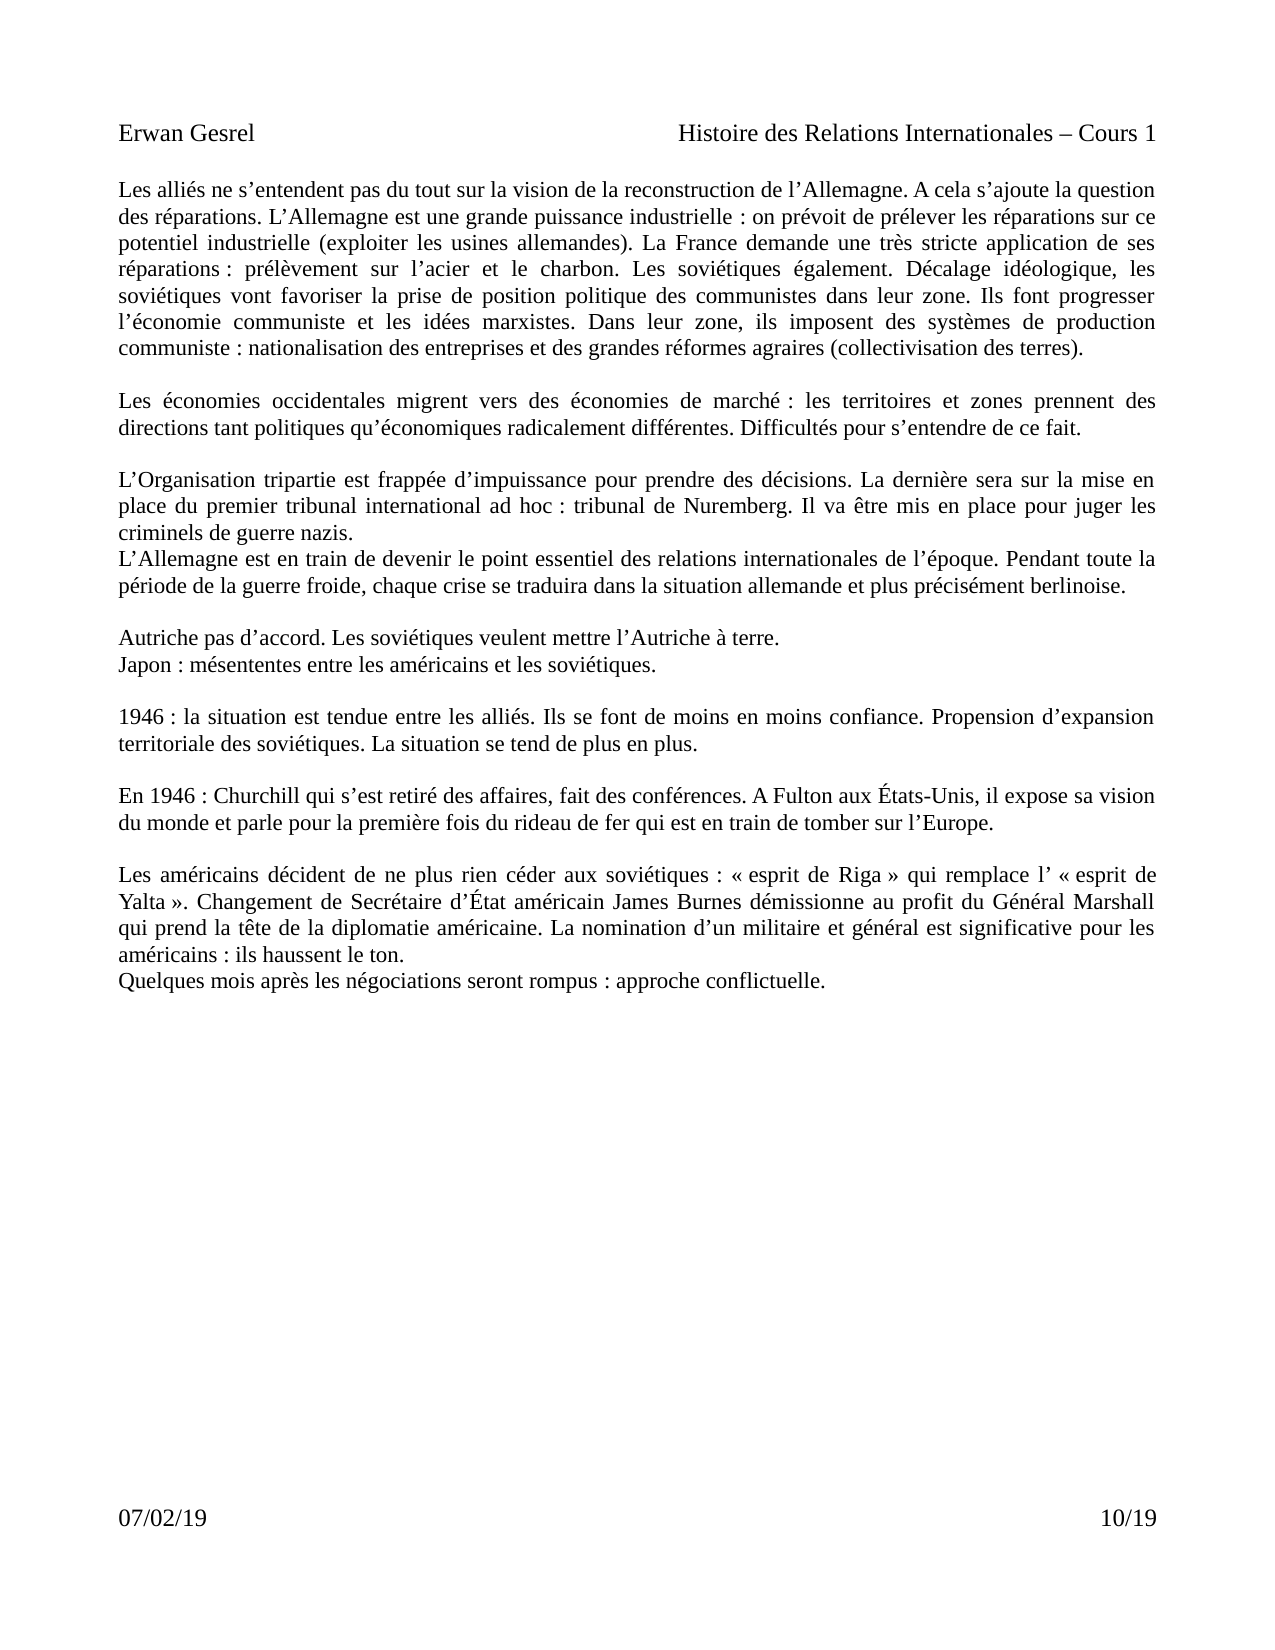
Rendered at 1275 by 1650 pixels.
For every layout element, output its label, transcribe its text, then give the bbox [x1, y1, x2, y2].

text En 1946 : Churchill qui s’est retiré des affaires, fait des conférences. A Fulton aux États-Unis, il expose sa vision du monde et parle pour la première fois du rideau de fer qui est en train de tomber sur l’Europe. [118, 782, 1157, 835]
text 1946 : la situation est tendue entre les alliés. Ils se font de moins en moins confiance. Propension d’expansion territoriale des soviétiques. La situation se tend de plus en plus. [118, 703, 1157, 756]
text Les économies occidentales migrent vers des économies de marché : les territoires et zones prennent des directions tant politiques qu’économiques radicalement différentes. Difficultés pour s’entendre de ce fait. [118, 387, 1157, 440]
text Quelques mois après les négociations seront rompus : approche conflictuelle. [118, 967, 1157, 993]
text Autriche pas d’accord. Les soviétiques veulent mettre l’Autriche à terre. [118, 624, 1157, 651]
text Les alliés ne s’entendent pas du tout sur la vision de la reconstruction de l’Allemagne. A cela s’ajoute la question des réparations. L’Allemagne est une grande puissance industrielle : on prévoit de prélever les réparations sur ce potentiel industrielle (exploiter les usines allemandes). La France demande une très stricte application de ses réparations : prélèvement sur l’acier et le charbon. Les soviétiques également. Décalage idéologique, les soviétiques vont favoriser la prise de position politique des communistes dans leur zone. Ils font progresser l’économie communiste et les idées marxistes. Dans leur zone, ils imposent des systèmes de production communiste : nationalisation des entreprises et des grandes réformes agraires (collectivisation des terres). [118, 176, 1157, 361]
text L’Organisation tripartie est frappée d’impuissance pour prendre des décisions. La dernière sera sur la mise en place du premier tribunal international ad hoc : tribunal de Nuremberg. Il va être mis en place pour juger les criminels de guerre nazis. [118, 466, 1157, 545]
text Japon : mésententes entre les américains et les soviétiques. [118, 651, 1157, 677]
text L’Allemagne est en train de devenir le point essentiel des relations internationales de l’époque. Pendant toute la période de la guerre froide, chaque crise se traduira dans la situation allemande et plus précisément berlinoise. [118, 545, 1157, 598]
text Les américains décident de ne plus rien céder aux soviétiques : « esprit de Riga » qui remplace l’ « esprit de Yalta ». Changement de Secrétaire d’État américain James Burnes démissionne au profit du Général Marshall qui prend la tête de la diplomatie américaine. La nomination d’un militaire et général est significative pour les américains : ils haussent le ton. [118, 862, 1157, 967]
